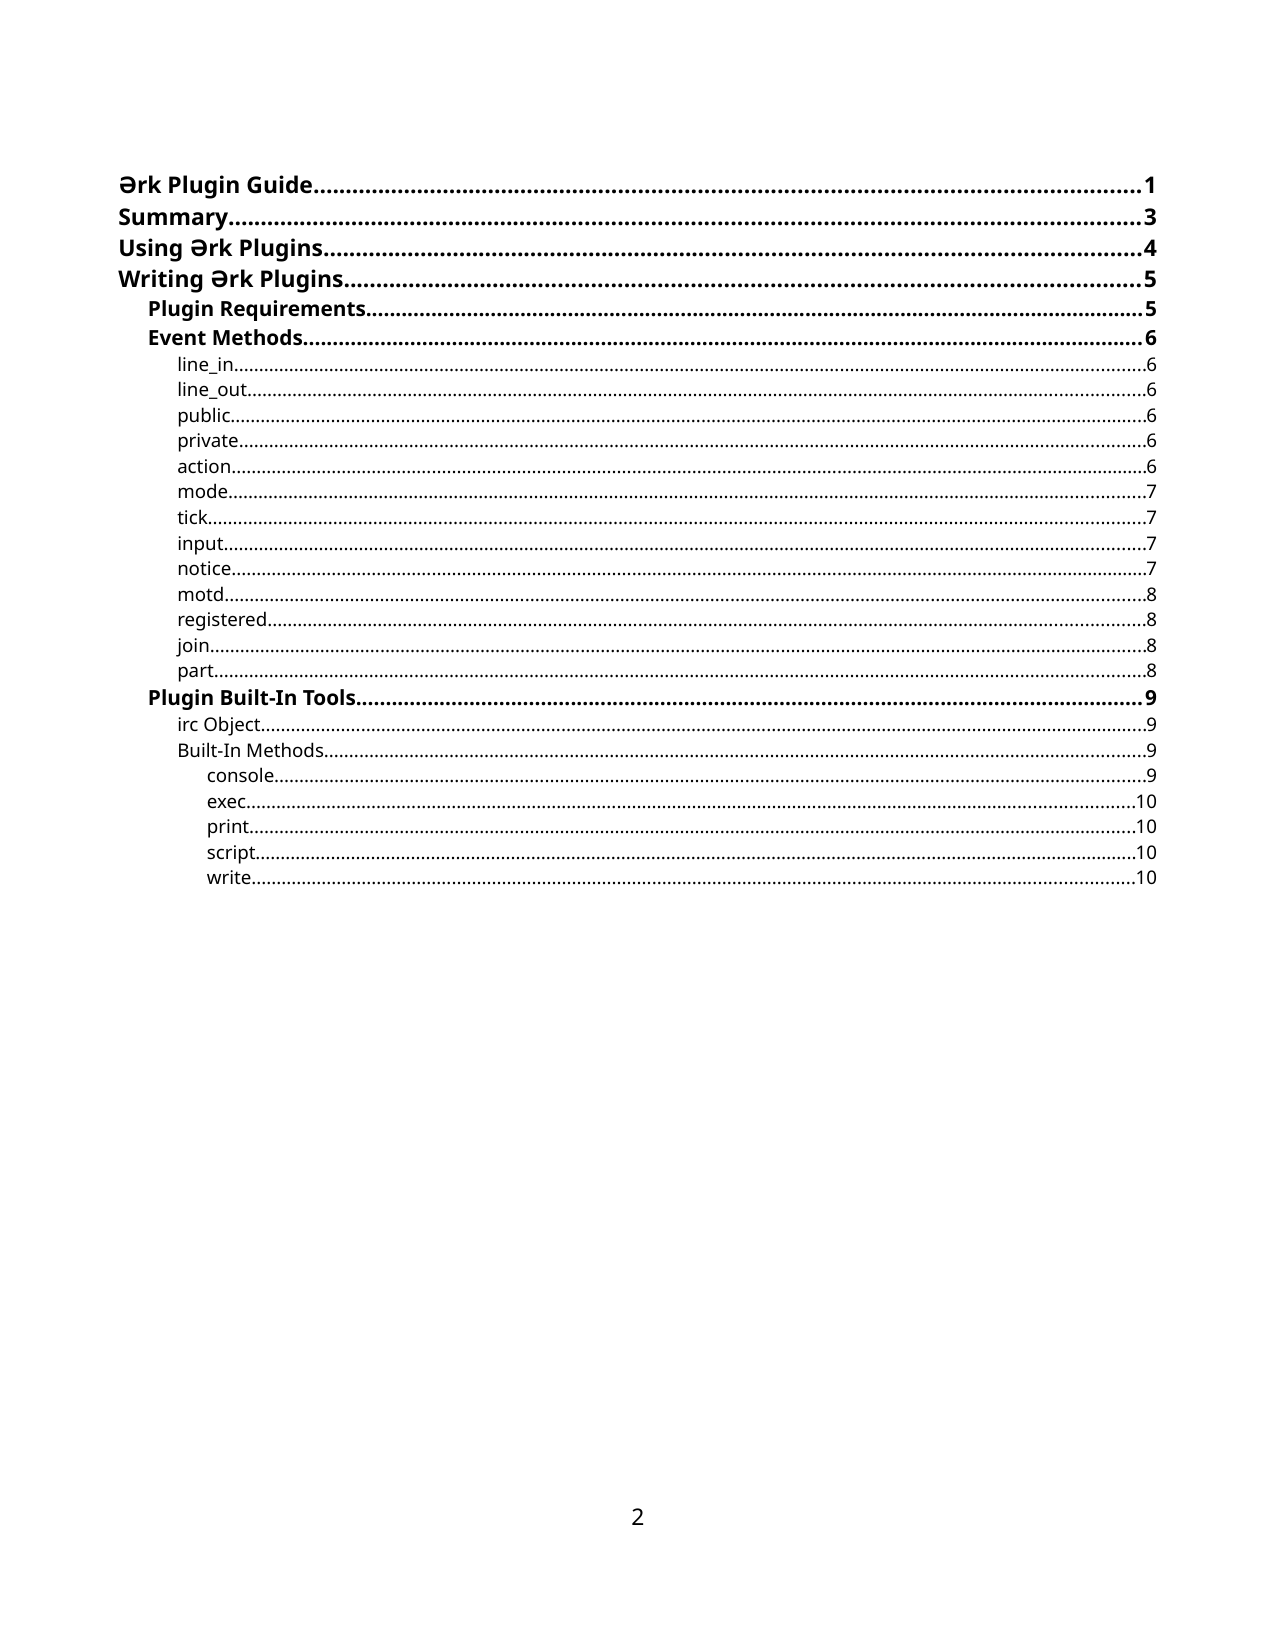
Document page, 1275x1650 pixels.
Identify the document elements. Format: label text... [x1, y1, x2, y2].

text Writing Ərk Plugins 5 [118, 263, 1157, 294]
text Ərk Plugin Guide 1 [118, 169, 1157, 201]
text write 10 [207, 864, 1157, 890]
text motd 8 [177, 581, 1157, 606]
text console 9 [207, 762, 1157, 788]
text Event Methods 6 [148, 323, 1157, 351]
text irc Object 9 [177, 711, 1157, 737]
text input 7 [177, 530, 1157, 555]
text line_out 6 [177, 377, 1157, 402]
text public 6 [177, 402, 1157, 428]
text print 10 [207, 813, 1157, 839]
text part 8 [177, 657, 1157, 683]
text mode 7 [177, 479, 1157, 504]
text Plugin Built-In Tools 9 [148, 683, 1157, 711]
text line_in 6 [177, 351, 1157, 377]
text tick 7 [177, 504, 1157, 530]
text registered 8 [177, 606, 1157, 632]
text exec 10 [207, 788, 1157, 813]
text Using Ərk Plugins 4 [118, 232, 1157, 263]
text action 6 [177, 453, 1157, 479]
text notice 7 [177, 555, 1157, 581]
text Plugin Requirements 5 [148, 294, 1157, 323]
text private 6 [177, 428, 1157, 453]
text script 10 [207, 839, 1157, 864]
text join 8 [177, 632, 1157, 657]
text Summary 3 [118, 201, 1157, 232]
text Built-In Methods 9 [177, 737, 1157, 762]
